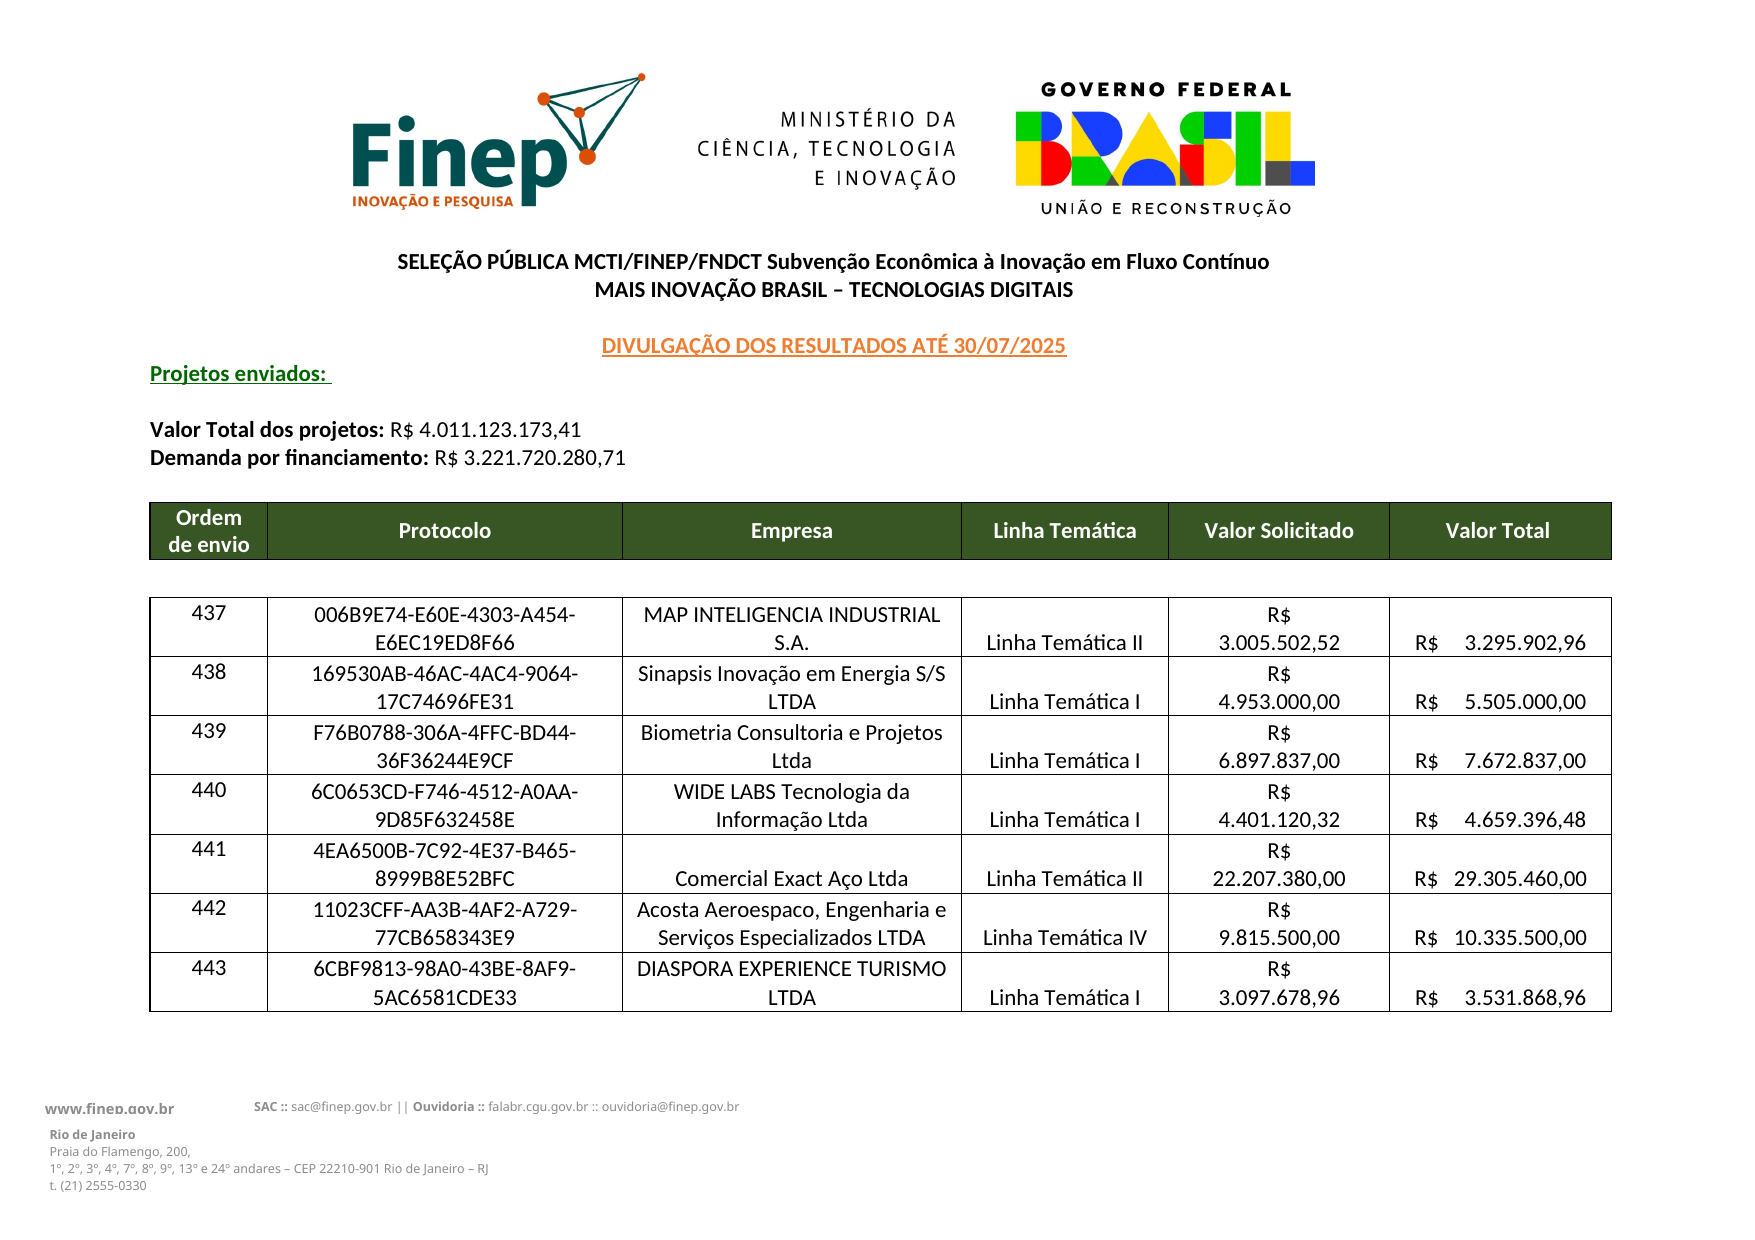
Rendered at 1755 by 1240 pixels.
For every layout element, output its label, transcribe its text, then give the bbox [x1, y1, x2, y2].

table_cell Linha Temática II [962, 835, 1168, 892]
table_cell Linha Temática I [962, 657, 1168, 715]
table_cell Linha Temática I [962, 775, 1168, 833]
table_cell Comercial Exact Aço Ltda [623, 835, 961, 892]
table_cell R$ 22.207.380,00 [1169, 835, 1389, 892]
table_cell Linha Temática II [962, 598, 1168, 656]
table_cell 169530AB-46AC-4AC4-9064-17C74696FE31 [268, 657, 622, 715]
table_cell Linha Temática I [962, 953, 1168, 1011]
table_cell R$ 3.097.678,96 [1169, 953, 1389, 1011]
table_cell R$ 10.335.500,00 [1390, 894, 1611, 952]
table_cell DIASPORA EXPERIENCE TURISMO LTDA [623, 953, 961, 1011]
table_cell R$ 29.305.460,00 [1390, 835, 1611, 892]
table_cell R$ 4.953.000,00 [1169, 657, 1389, 715]
table_cell 4EA6500B-7C92-4E37-B465-8999B8E52BFC [268, 835, 622, 892]
table_cell 443 [151, 953, 267, 1011]
table_cell F76B0788-306A-4FFC-BD44-36F36244E9CF [268, 716, 622, 774]
table_cell R$ 3.005.502,52 [1169, 598, 1389, 656]
table_cell R$ 3.531.868,96 [1390, 953, 1611, 1011]
table_cell R$ 6.897.837,00 [1169, 716, 1389, 774]
table_cell 006B9E74-E60E-4303-A454-E6EC19ED8F66 [268, 598, 622, 656]
table_cell R$ 9.815.500,00 [1169, 894, 1389, 952]
table_cell R$ 7.672.837,00 [1390, 716, 1611, 774]
table_cell R$ 5.505.000,00 [1390, 657, 1611, 715]
table_cell 6C0653CD-F746-4512-A0AA-9D85F632458E [268, 775, 622, 833]
table_cell 6CBF9813-98A0-43BE-8AF9-5AC6581CDE33 [268, 953, 622, 1011]
table_cell 438 [151, 657, 267, 715]
table_cell 442 [151, 894, 267, 952]
table_cell 11023CFF-AA3B-4AF2-A729-77CB658343E9 [268, 894, 622, 952]
table_cell Acosta Aeroespaco, Engenharia e Serviços Especializados LTDA [623, 894, 961, 952]
table_cell 437 [151, 598, 267, 656]
table_cell R$ 4.401.120,32 [1169, 775, 1389, 833]
table_cell Sinapsis Inovação em Energia S/S LTDA [623, 657, 961, 715]
table_cell 441 [151, 835, 267, 892]
table_cell WIDE LABS Tecnologia da Informação Ltda [623, 775, 961, 833]
table_cell MAP INTELIGENCIA INDUSTRIAL S.A. [623, 598, 961, 656]
table_cell Linha Temática I [962, 716, 1168, 774]
table_cell 439 [151, 716, 267, 774]
table_cell Biometria Consultoria e Projetos Ltda [623, 716, 961, 774]
table_cell R$ 3.295.902,96 [1390, 598, 1611, 656]
table_cell Linha Temática IV [962, 894, 1168, 952]
table_cell 440 [151, 775, 267, 833]
table_cell R$ 4.659.396,48 [1390, 775, 1611, 833]
